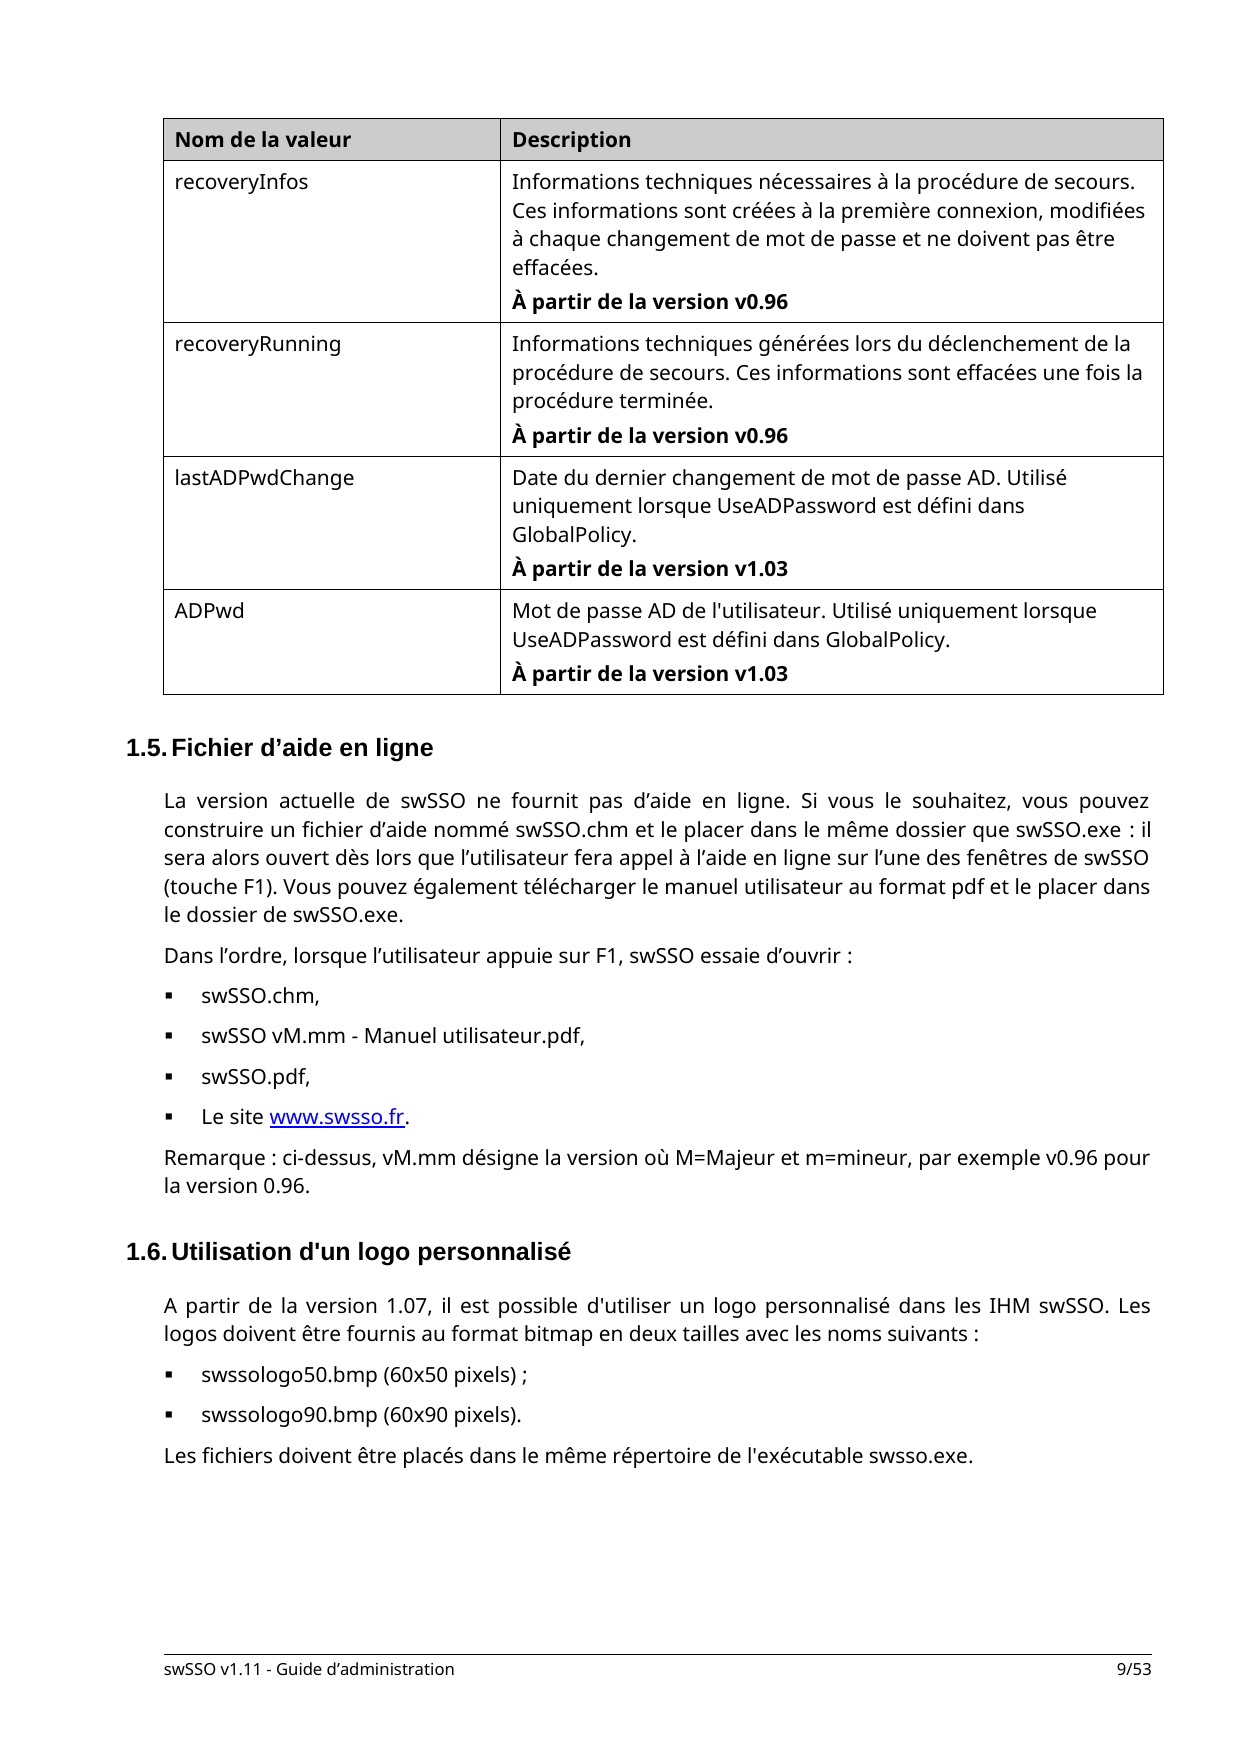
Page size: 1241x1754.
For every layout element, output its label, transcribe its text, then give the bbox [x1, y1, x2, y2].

subtitle Fichier d’aide en ligne [126, 733, 1152, 762]
list swSSO.pdf, [164, 1062, 1152, 1090]
list swssologo50.bmp (60x50 pixels) ; [164, 1360, 1152, 1388]
table_cell Mot de passe AD de l'utilisateur. Utilisé uniquement lorsque UseADPassword est défini dans GlobalPolicy. À partir de la version v1.03 [501, 590, 1163, 694]
list swSSO.chm, [164, 981, 1152, 1010]
table_cell recoveryInfos [164, 161, 500, 322]
list Le site www.swsso.fr. [164, 1102, 1152, 1131]
table_cell Date du dernier changement de mot de passe AD. Utilisé uniquement lorsque UseADPassword est défini dans GlobalPolicy. À partir de la version v1.03 [501, 457, 1163, 589]
table_cell recoveryRunning [164, 323, 500, 456]
text La version actuelle de swSSO ne fournit pas d’aide en ligne. Si vous le souhaitez, vous pouvez construire un fichier d’aide nommé swSSO.chm et le placer dans le même dossier que swSSO.exe : il sera alors ouvert dès lors que l’utilisateur fera appel à l’aide en ligne sur l’une des fenêtres de swSSO (touche F1). Vous pouvez également télécharger le manuel utilisateur au format pdf et le placer dans le dossier de swSSO.exe. [164, 787, 1152, 929]
table_header Nom de la valeur [164, 119, 500, 160]
text Les fichiers doivent être placés dans le même répertoire de l'exécutable swsso.exe. [164, 1441, 1152, 1469]
text A partir de la version 1.07, il est possible d'utiliser un logo personnalisé dans les IHM swSSO. Les logos doivent être fournis au format bitmap en deux tailles avec les noms suivants : [164, 1291, 1152, 1348]
list swSSO vM.mm - Manuel utilisateur.pdf, [164, 1022, 1152, 1050]
table_cell Informations techniques générées lors du déclenchement de la procédure de secours. Ces informations sont effacées une fois la procédure terminée. À partir de la version v0.96 [501, 323, 1163, 456]
table_cell Informations techniques nécessaires à la procédure de secours. Ces informations sont créées à la première connexion, modifiées à chaque changement de mot de passe et ne doivent pas être effacées. À partir de la version v0.96 [501, 161, 1163, 322]
text Dans l’ordre, lorsque l’utilisateur appuie sur F1, swSSO essaie d’ouvrir : [164, 941, 1152, 970]
table_header Description [501, 119, 1163, 160]
list swssologo90.bmp (60x90 pixels). [164, 1400, 1152, 1428]
table_cell ADPwd [164, 590, 500, 694]
subtitle Utilisation d'un logo personnalisé [126, 1237, 1152, 1266]
text Remarque : ci-dessus, vM.mm désigne la version où M=Majeur et m=mineur, par exemple v0.96 pour la version 0.96. [164, 1143, 1152, 1200]
table_cell lastADPwdChange [164, 457, 500, 589]
